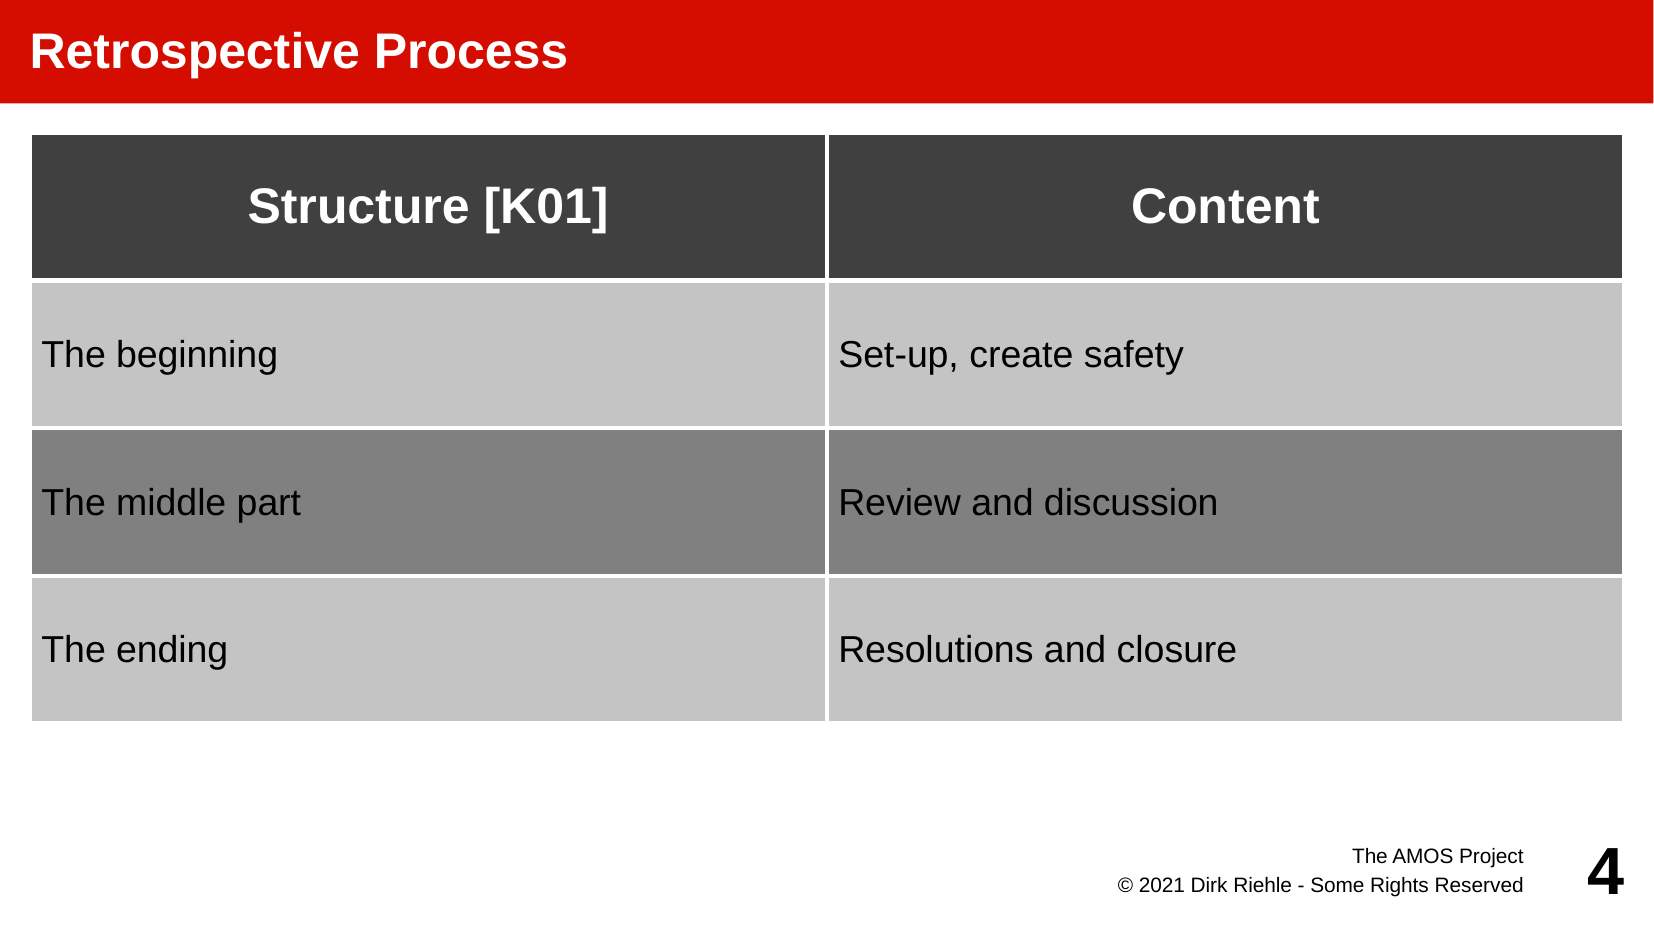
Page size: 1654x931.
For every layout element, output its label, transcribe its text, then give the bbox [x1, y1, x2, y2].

table_cell Review and discussion [829, 430, 1622, 574]
table_header Content [829, 135, 1622, 278]
table_cell The ending [32, 578, 825, 721]
table_cell The beginning [32, 283, 825, 426]
table_header Structure [K01] [32, 135, 825, 278]
table_cell The middle part [32, 430, 825, 574]
title Retrospective Process [0, 0, 1654, 104]
table_cell Resolutions and closure [829, 578, 1622, 721]
table_cell Set-up, create safety [829, 283, 1622, 426]
